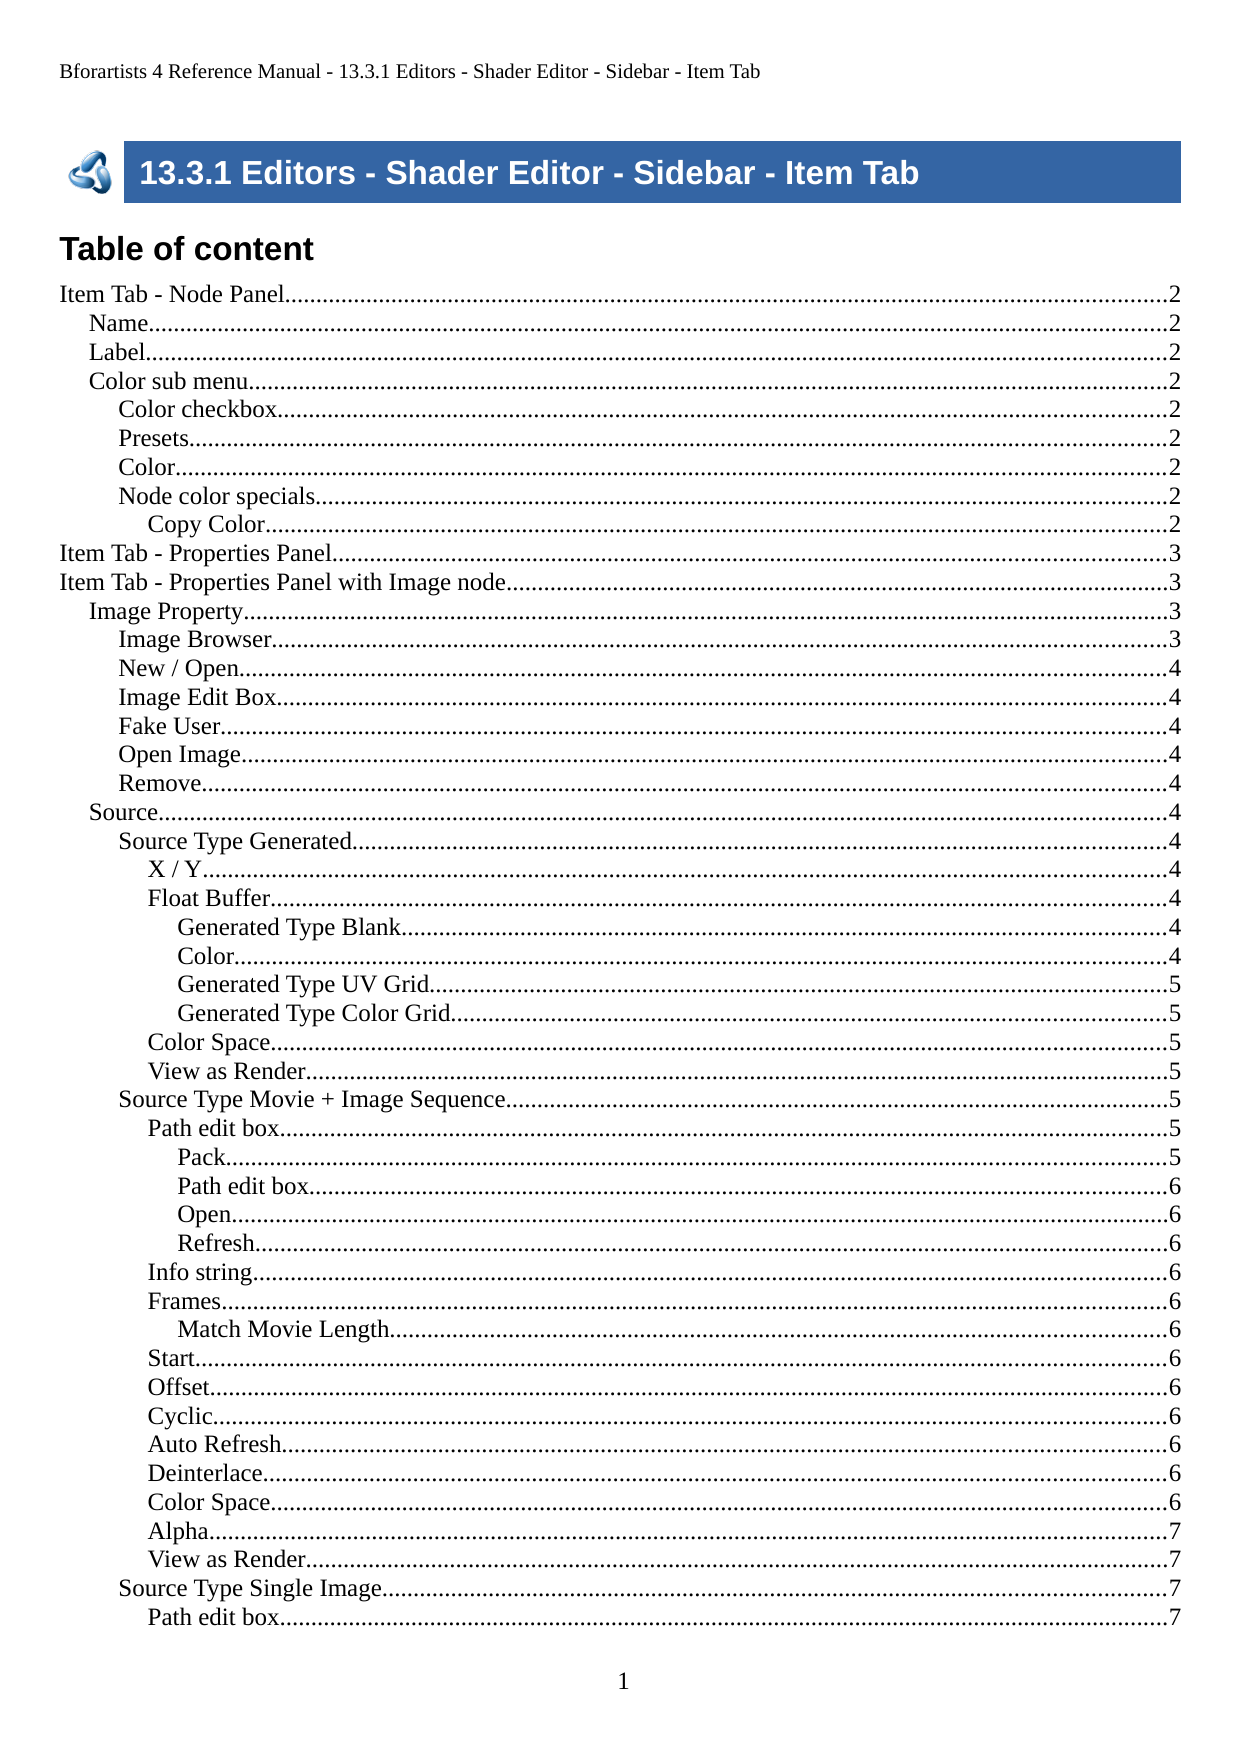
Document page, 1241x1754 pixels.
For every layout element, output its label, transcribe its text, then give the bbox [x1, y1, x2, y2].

text Open 6 [177, 1199, 1181, 1228]
text Offset 6 [147, 1372, 1181, 1401]
text Source Type Movie + Image Sequence 5 [118, 1084, 1181, 1113]
text Frames 6 [147, 1286, 1181, 1314]
text Source Type Generated 4 [118, 826, 1181, 854]
text Node color specials 2 [118, 481, 1181, 509]
text Copy Color 2 [147, 509, 1181, 538]
picture [65, 147, 114, 197]
text Remove 4 [118, 768, 1181, 797]
text Generated Type Color Grid 5 [177, 998, 1181, 1027]
text New / Open 4 [118, 653, 1181, 682]
text Fake User 4 [118, 711, 1181, 739]
text Info string 6 [147, 1257, 1181, 1286]
text Alpha 7 [147, 1516, 1181, 1544]
text Source 4 [88, 797, 1181, 826]
text Color 2 [118, 452, 1181, 481]
text X / Y 4 [147, 854, 1181, 883]
text Image Browser 3 [118, 624, 1181, 653]
text Item Tab - Node Panel 2 [59, 279, 1181, 308]
text Start 6 [147, 1343, 1181, 1372]
text Path edit box 7 [147, 1602, 1181, 1631]
text Color checkbox 2 [118, 394, 1181, 423]
text Item Tab - Properties Panel 3 [59, 538, 1181, 567]
text Source Type Single Image 7 [118, 1573, 1181, 1602]
text Image Property 3 [88, 596, 1181, 624]
text Pack 5 [177, 1142, 1181, 1171]
text Deinterlace 6 [147, 1458, 1181, 1487]
text Color sub menu 2 [88, 366, 1181, 394]
text Refresh 6 [177, 1228, 1181, 1257]
text Label 2 [88, 337, 1181, 366]
text Path edit box 6 [177, 1171, 1181, 1199]
text Name 2 [88, 308, 1181, 337]
text Color Space 6 [147, 1487, 1181, 1516]
text Generated Type Blank 4 [177, 912, 1181, 941]
table_header 13.3.1 Editors - Shader Editor - Sidebar - Item Tab [124, 141, 1181, 203]
text Float Buffer 4 [147, 883, 1181, 912]
text Open Image 4 [118, 739, 1181, 768]
text Item Tab - Properties Panel with Image node 3 [59, 567, 1181, 596]
text Auto Refresh 6 [147, 1429, 1181, 1458]
table_header [59, 141, 124, 203]
text Match Movie Length 6 [177, 1314, 1181, 1343]
text Cyclic 6 [147, 1401, 1181, 1429]
subtitle Table of content [59, 228, 1181, 267]
text Presets 2 [118, 423, 1181, 452]
text View as Render 5 [147, 1056, 1181, 1084]
text View as Render 7 [147, 1544, 1181, 1573]
text Path edit box 5 [147, 1113, 1181, 1142]
text Generated Type UV Grid 5 [177, 969, 1181, 998]
text Color 4 [177, 941, 1181, 969]
text Image Edit Box 4 [118, 682, 1181, 711]
text Color Space 5 [147, 1027, 1181, 1056]
